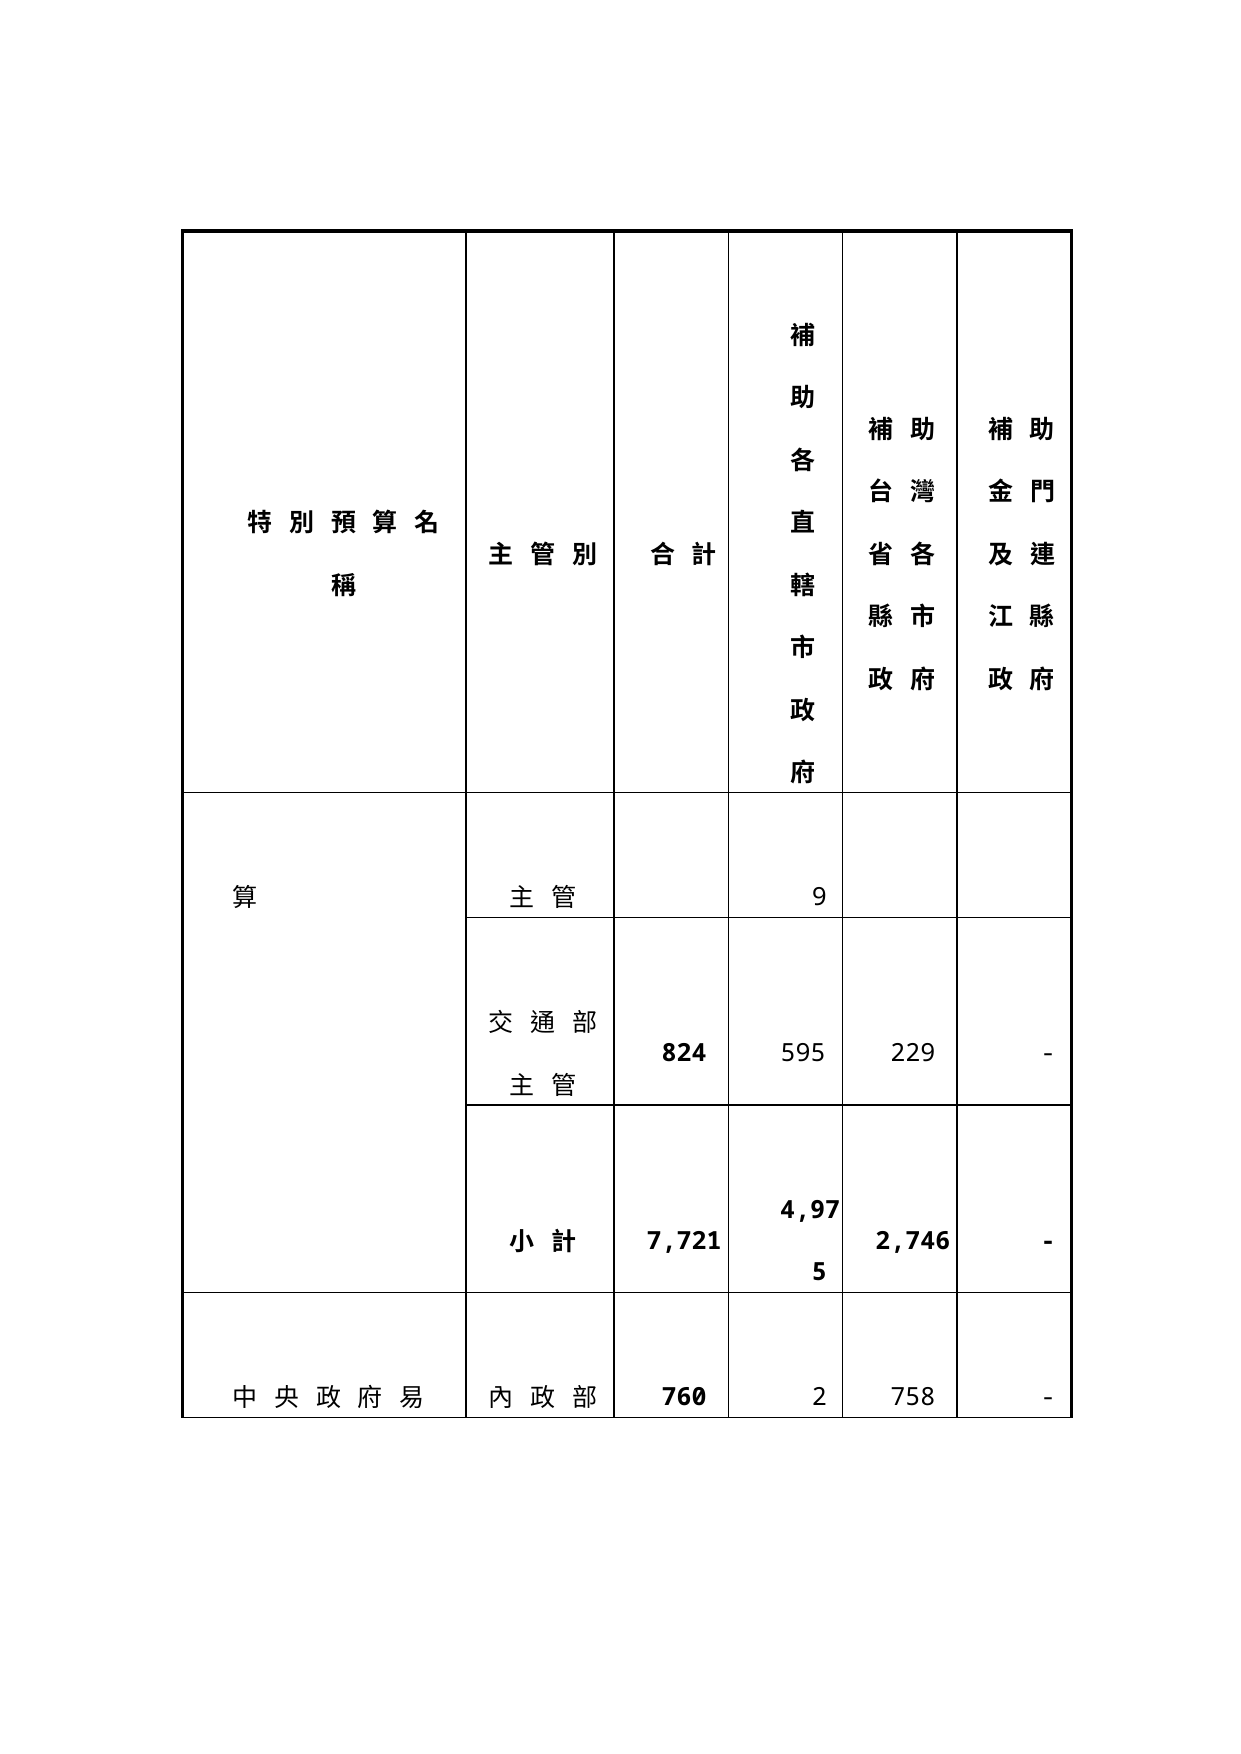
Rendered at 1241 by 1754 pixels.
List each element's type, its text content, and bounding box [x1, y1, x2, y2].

table_cell - [958, 1293, 1070, 1417]
table_cell 內政部 [467, 1293, 613, 1417]
table_cell - [958, 1106, 1070, 1292]
table_header 補助台灣省各縣市政府 [843, 233, 956, 792]
table_cell 4,975 [729, 1106, 842, 1292]
table_cell [615, 793, 728, 917]
table_cell - [958, 793, 1070, 917]
table_header 特別預算名稱 [184, 233, 465, 792]
table_cell 中央政府易 [184, 1293, 465, 1417]
table_header 主管別 [467, 233, 613, 792]
table_cell 758 [843, 1293, 956, 1417]
table_header 合計 [615, 233, 728, 792]
table_cell 小計 [467, 1106, 613, 1292]
table_cell 2 [729, 1293, 842, 1417]
table_cell [843, 793, 956, 917]
table_cell 9 [729, 793, 842, 917]
table_cell 算 [184, 793, 465, 1292]
table_cell 主管 [467, 793, 613, 917]
table_cell 760 [615, 1293, 728, 1417]
table_cell 2,746 [843, 1106, 956, 1292]
table_cell 7,721 [615, 1106, 728, 1292]
table_cell 交通部主管 [467, 918, 613, 1104]
table_cell - [958, 918, 1070, 1104]
table_header 補助各直轄市政府 [729, 233, 842, 792]
table_cell 824 [615, 918, 728, 1104]
table_cell 229 [843, 918, 956, 1104]
table_header 補助金門及連江縣政府 [958, 233, 1070, 792]
table_cell 595 [729, 918, 842, 1104]
